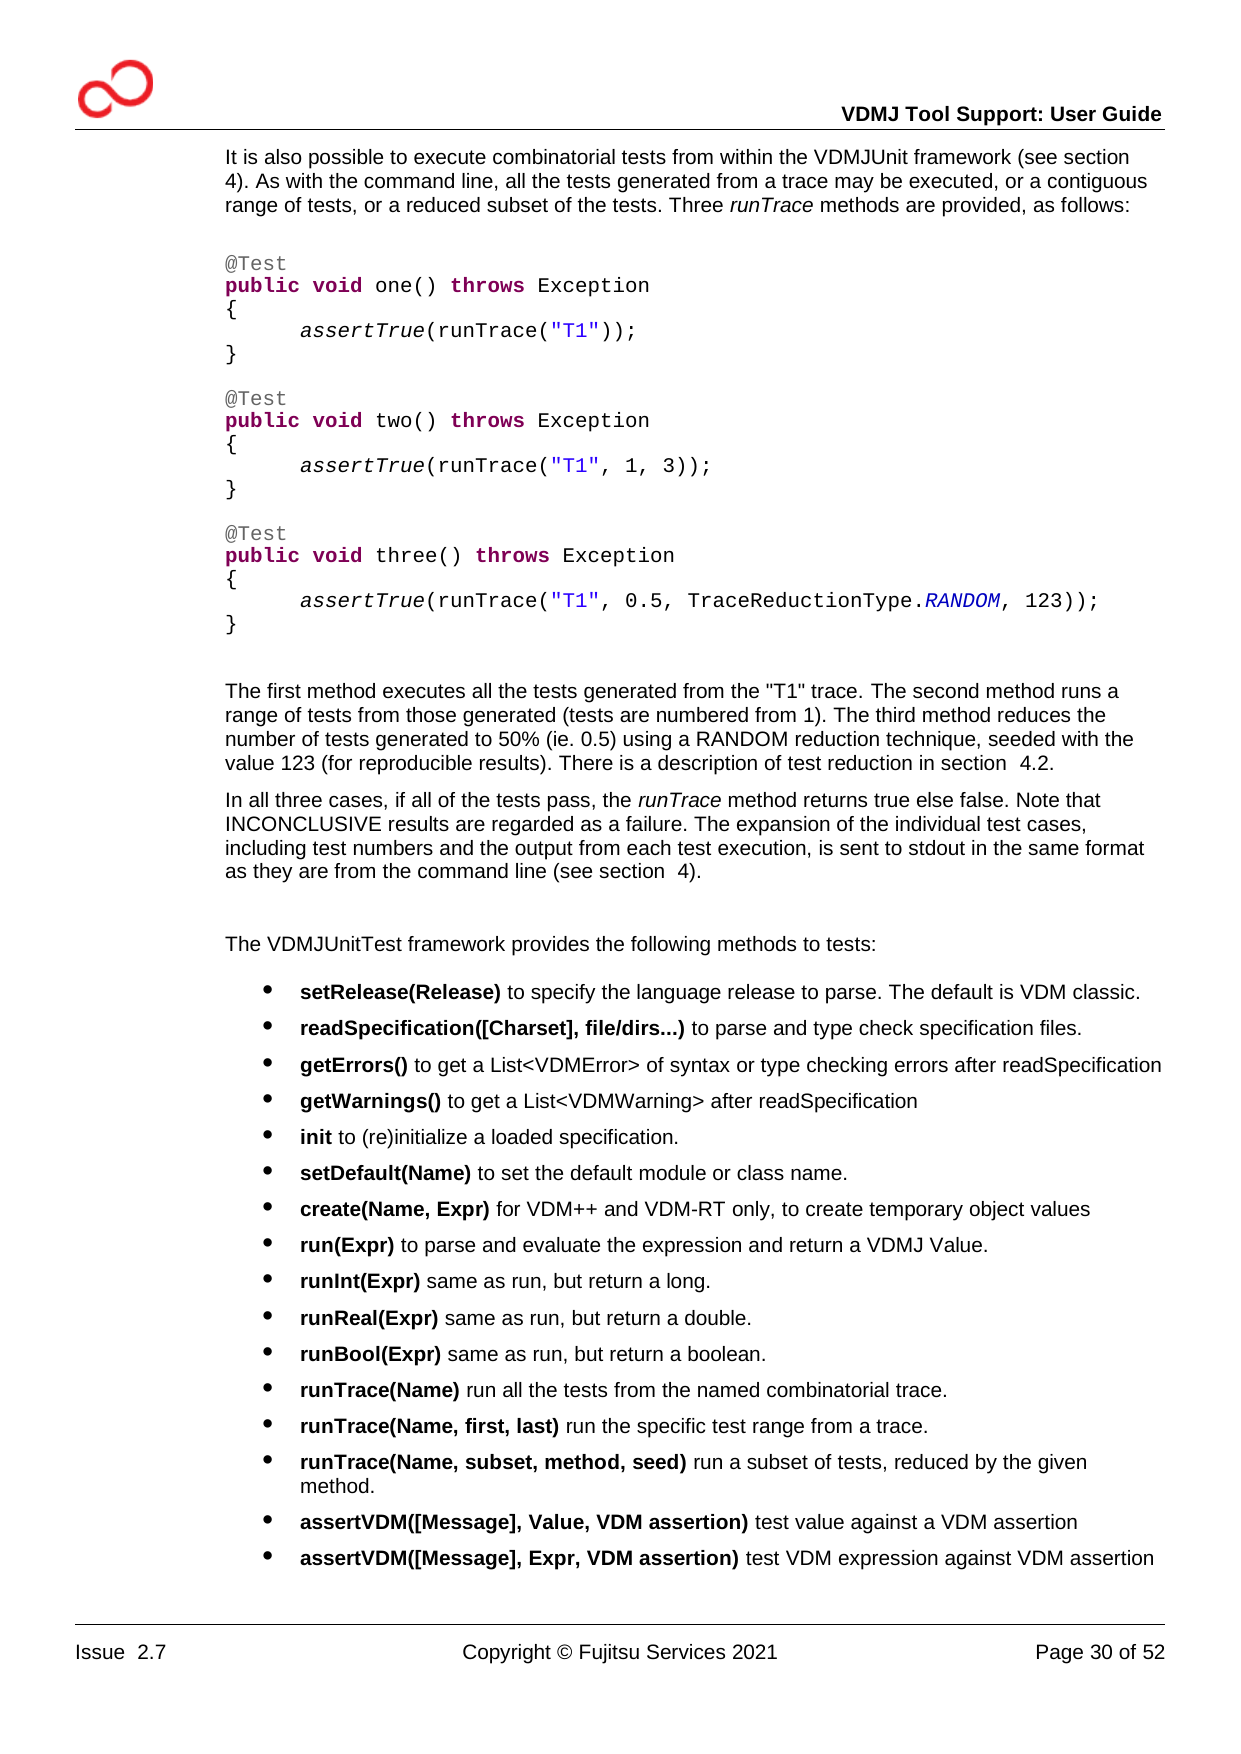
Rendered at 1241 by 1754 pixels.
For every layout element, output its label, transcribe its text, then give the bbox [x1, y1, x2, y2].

text The first method executes all the tests generated from the "T1" trace. The second method runs a range of tests from those generated (tests are numbered from 1). The third method reduces the number of tests generated to 50% (ie. 0.5) using a RANDOM reduction technique, seeded with the value 123 (for reproducible results). There is a description of test reduction in section 4.2.. [225, 679, 1165, 775]
list getErrors() to get a List<VDMError> of syntax or type checking errors after readSpecification [262, 1053, 1165, 1077]
list run(Expr) to parse and evaluate the expression and return a VDMJ Value. [262, 1234, 1165, 1257]
list runTrace(Name, first, last) run the specific test range from a trace. [262, 1414, 1165, 1438]
text { [225, 432, 1165, 454]
list readSpecification([Charset], file/dirs...) to parse and type check specification files. [262, 1017, 1165, 1041]
text public void one() throws Exception [225, 274, 1165, 297]
list assertVDM([Message], Value, VDM assertion) test value against a VDM assertion [262, 1511, 1165, 1534]
list assertVDM([Message], Expr, VDM assertion) test VDM expression against VDM assertion [262, 1547, 1165, 1570]
list setRelease(Release) to specify the language release to parse. The default is VDM classic. [262, 981, 1165, 1004]
text assertTrue(runTrace("T1", 0.5, TraceReductionType.RANDOM, 123)); [225, 589, 1165, 612]
text public void three() throws Exception [225, 544, 1165, 567]
list create(Name, Expr) for VDM++ and VDM-RT only, to create temporary object values [262, 1198, 1165, 1221]
text @Test [225, 387, 1165, 409]
text assertTrue(runTrace("T1")); [225, 319, 1165, 342]
text } [225, 477, 1165, 499]
list init to (re)initialize a loaded specification. [262, 1125, 1165, 1149]
list runTrace(Name, subset, method, seed) run a subset of tests, reduced by the given method. [262, 1451, 1165, 1498]
list runBool(Expr) same as run, but return a boolean. [262, 1342, 1165, 1366]
text In all three cases, if all of the tests pass, the runTrace method returns true else false. Note that INCONCLUSIVE results are regarded as a failure. The expansion of the individual test cases, including test numbers and the output from each test execution, is sent to stdout in the same format as they are from the command line (see section 4.). [225, 788, 1165, 884]
text } [225, 612, 1165, 634]
text { [225, 297, 1165, 319]
list runTrace(Name) run all the tests from the named combinatorial trace. [262, 1378, 1165, 1402]
text public void two() throws Exception [225, 409, 1165, 432]
text assertTrue(runTrace("T1", 1, 3)); [225, 454, 1165, 477]
list getWarnings() to get a List<VDMWarning> after readSpecification [262, 1089, 1165, 1113]
list runInt(Expr) same as run, but return a long. [262, 1270, 1165, 1294]
text @Test [225, 252, 1165, 274]
text } [225, 342, 1165, 364]
text { [225, 567, 1165, 589]
text @Test [225, 522, 1165, 544]
text The VDMJUnitTest framework provides the following methods to tests: [225, 933, 1165, 957]
picture [78, 52, 153, 128]
list setDefault(Name) to set the default module or class name. [262, 1162, 1165, 1185]
text It is also possible to execute combinatorial tests from within the VDMJUnit framework (see section 4.). As with the command line, all the tests generated from a trace may be executed, or a contiguous range of tests, or a reduced subset of the tests. Three runTrace methods are provided, as follows: [225, 145, 1165, 217]
list runReal(Expr) same as run, but return a double. [262, 1306, 1165, 1330]
